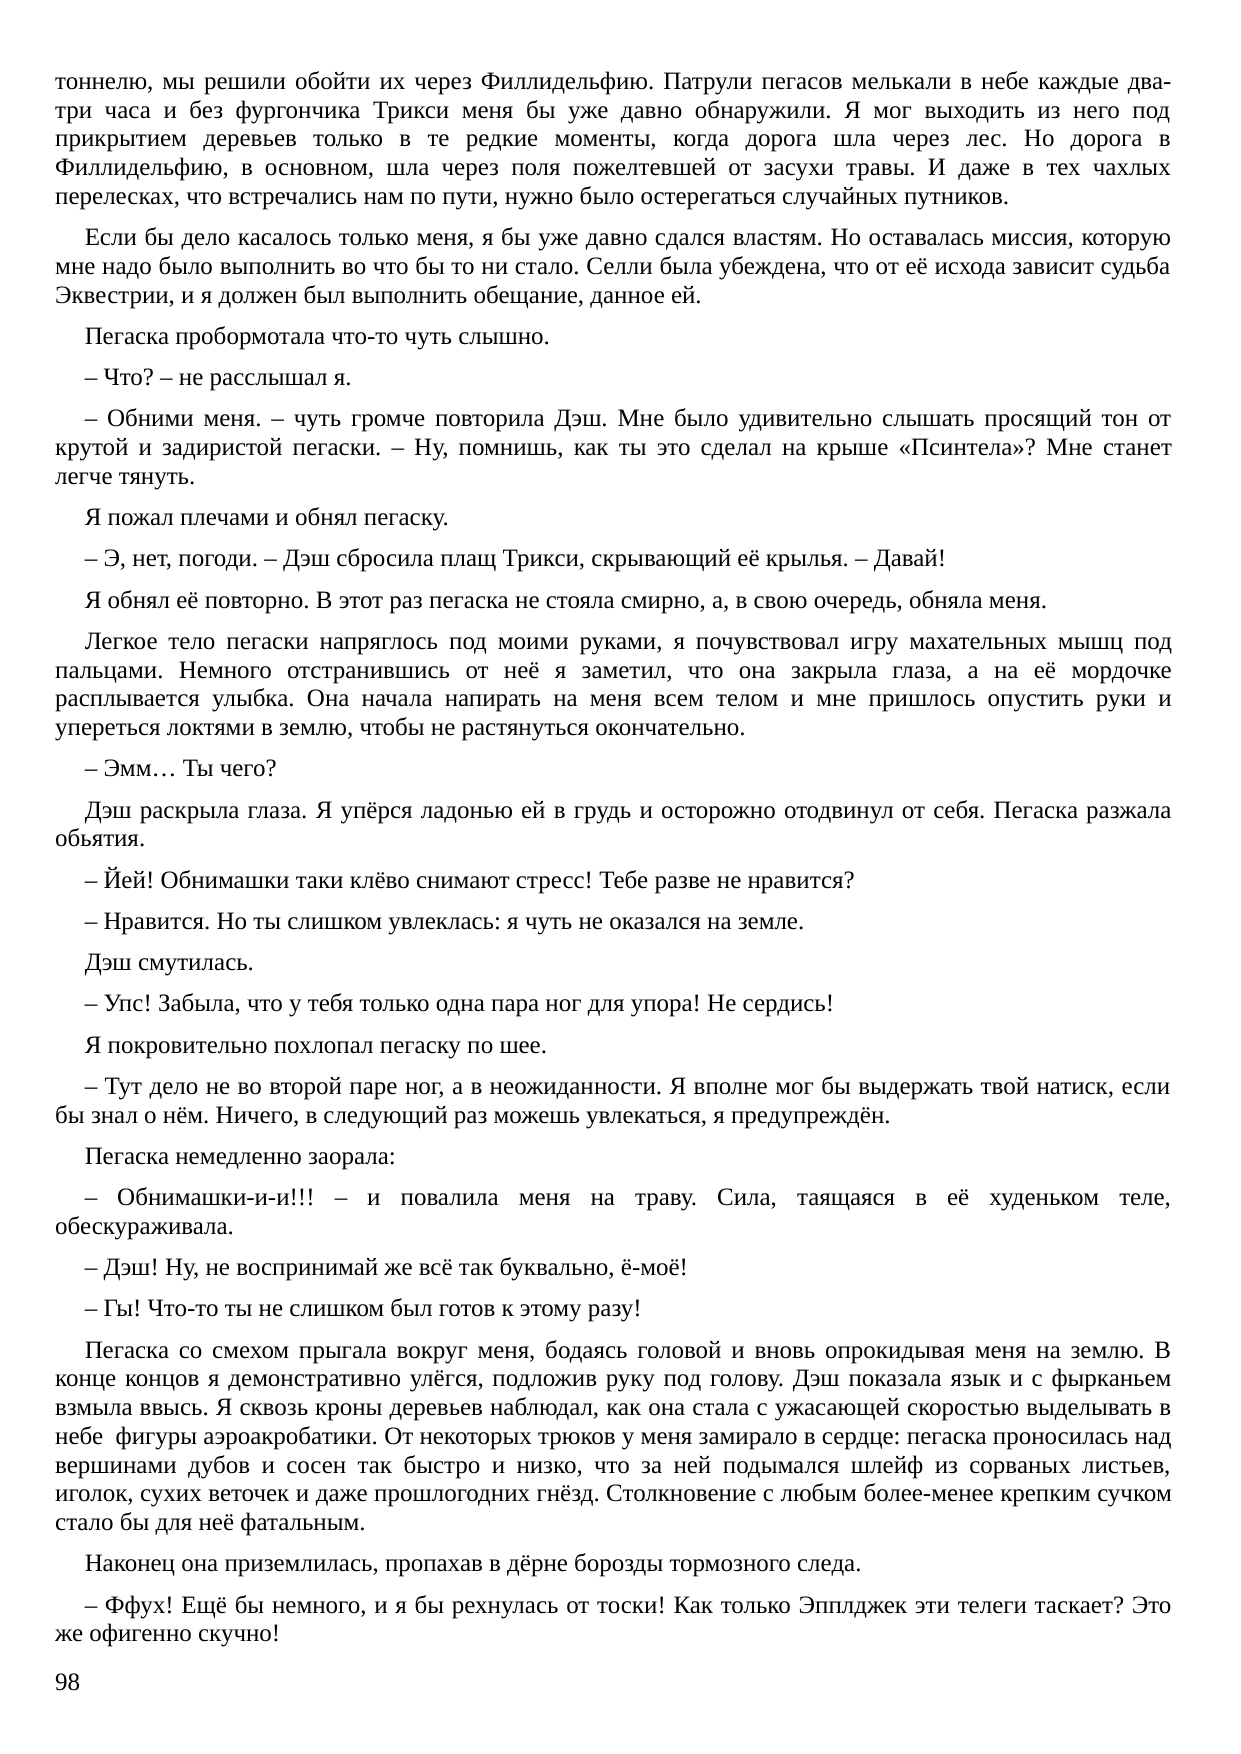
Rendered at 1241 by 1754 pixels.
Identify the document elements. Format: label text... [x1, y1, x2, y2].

text – Обнимашки-и-и!!! – и повалила меня на траву. Сила, таящаяся в её худеньком теле, обескураживала. [55, 1182, 1173, 1240]
text Я пожал плечами и обнял пегаску. [55, 502, 1173, 531]
text Если бы дело касалось только меня, я бы уже давно сдался властям. Но оставалась миссия, которую мне надо было выполнить во что бы то ни стало. Селли была убеждена, что от её исхода зависит судьба Эквестрии, и я должен был выполнить обещание, данное ей. [55, 222, 1173, 308]
text – Йей! Обнимашки таки клёво снимают стресс! Тебе разве не нравится? [55, 865, 1173, 893]
text Дэш смутилась. [55, 947, 1173, 976]
text Дэш раскрыла глаза. Я упёрся ладонью ей в грудь и осторожно отодвинул от себя. Пегаска разжала обьятия. [55, 795, 1173, 852]
text Пегаска пробормотала что-то чуть слышно. [55, 321, 1173, 350]
text – Гы! Что-то ты не слишком был готов к этому разу! [55, 1293, 1173, 1322]
text – Что? – не расслышал я. [55, 362, 1173, 391]
text тоннелю, мы решили обойти их через Филлидельфию. Патрули пегасов мелькали в небе каждые два-три часа и без фургончика Трикси меня бы уже давно обнаружили. Я мог выходить из него под прикрытием деревьев только в те редкие моменты, когда дорога шла через лес. Но дорога в Филлидельфию, в основном, шла через поля пожелтевшей от засухи травы. И даже в тех чахлых перелесках, что встречались нам по пути, нужно было остерегаться случайных путников. [55, 66, 1173, 210]
text – Обними меня. – чуть громче повторила Дэш. Мне было удивительно слышать просящий тон от крутой и задиристой пегаски. – Ну, помнишь, как ты это сделал на крыше «Псинтела»? Мне станет легче тянуть. [55, 403, 1173, 490]
text Наконец она приземлилась, пропахав в дёрне борозды тормозного следа. [55, 1548, 1173, 1577]
text – Упс! Забыла, что у тебя только одна пара ног для упора! Не сердись! [55, 988, 1173, 1017]
text – Ффух! Ещё бы немного, и я бы рехнулась от тоски! Как только Эпплджек эти телеги таскает? Это же офигенно скучно! [55, 1590, 1173, 1647]
text – Тут дело не во второй паре ног, а в неожиданности. Я вполне мог бы выдержать твой натиск, если бы знал о нём. Ничего, в следующий раз можешь увлекаться, я предупреждён. [55, 1071, 1173, 1128]
text – Нравится. Но ты слишком увлеклась: я чуть не оказался на земле. [55, 906, 1173, 935]
text – Э, нет, погоди. – Дэш сбросила плащ Трикси, скрывающий её крылья. – Давай! [55, 543, 1173, 572]
text Пегаска немедленно заорала: [55, 1141, 1173, 1170]
text – Эмм… Ты чего? [55, 753, 1173, 782]
text Я покровительно похлопал пегаску по шее. [55, 1030, 1173, 1058]
text – Дэш! Ну, не воспринимай же всё так буквально, ё-моё! [55, 1252, 1173, 1281]
text Пегаска со смехом прыгала вокруг меня, бодаясь головой и вновь опрокидывая меня на землю. В конце концов я демонстративно улёгся, подложив руку под голову. Дэш показала язык и с фырканьем взмыла ввысь. Я сквозь кроны деревьев наблюдал, как она стала с ужасающей скоростью выделывать в небе фигуры аэроакробатики. От некоторых трюков у меня замирало в сердце: пегаска проносилась над вершинами дубов и сосен так быстро и низко, что за ней подымался шлейф из сорваных листьев, иголок, сухих веточек и даже прошлогодних гнёзд. Столкновение с любым более-менее крепким сучком стало бы для неё фатальным. [55, 1335, 1173, 1536]
text Легкое тело пегаски напряглось под моими руками, я почувствовал игру махательных мышц под пальцами. Немного отстранившись от неё я заметил, что она закрыла глаза, а на её мордочке расплывается улыбка. Она начала напирать на меня всем телом и мне пришлось опустить руки и упереться локтями в землю, чтобы не растянуться окончательно. [55, 626, 1173, 741]
text Я обнял её повторно. В этот раз пегаска не стояла смирно, а, в свою очередь, обняла меня. [55, 585, 1173, 613]
